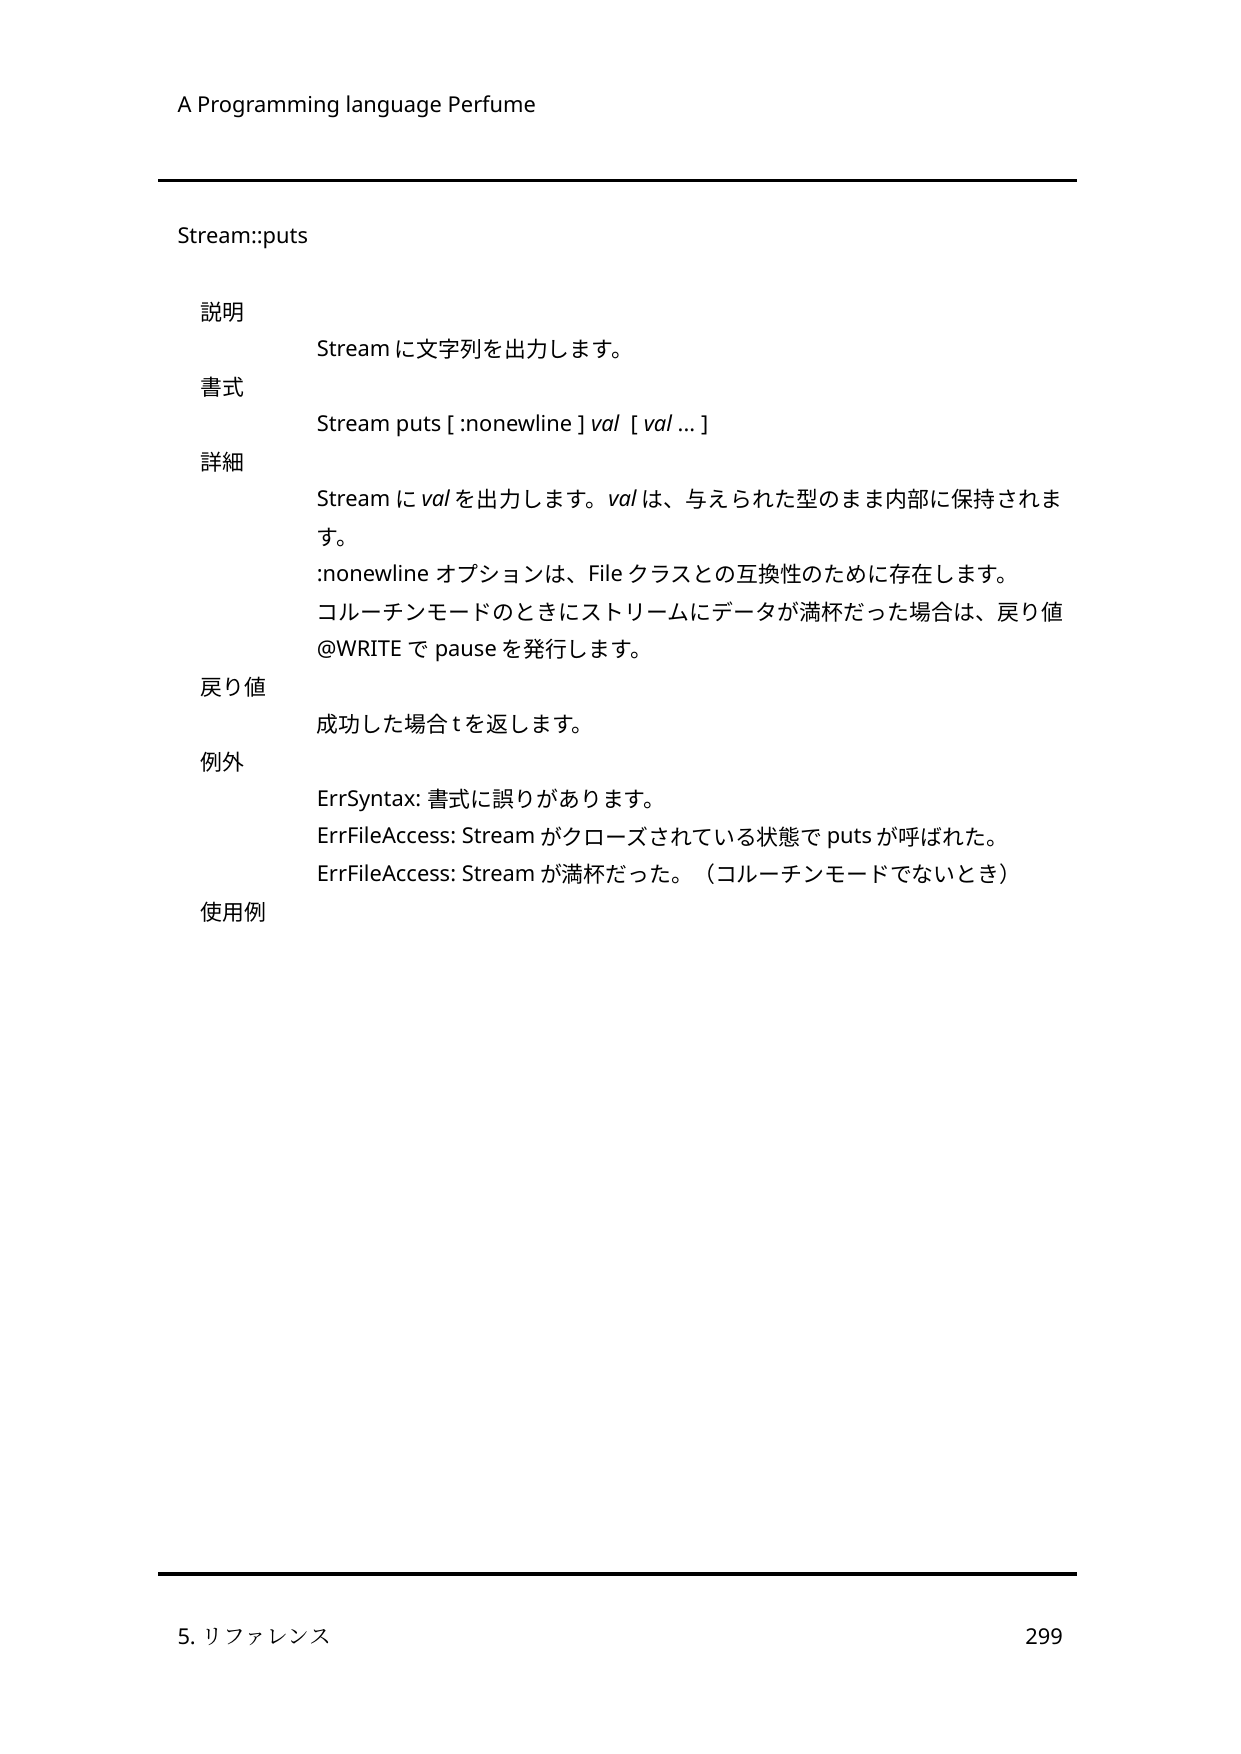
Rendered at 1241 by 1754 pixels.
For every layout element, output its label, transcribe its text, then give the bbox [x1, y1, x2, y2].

table_cell 書式 [200, 367, 317, 442]
table_header 説明 [200, 292, 317, 367]
table_cell Stream puts [ :nonewline ] val [ val ... ] [317, 367, 1063, 442]
table_cell ErrSyntax: 書式に誤りがあります。 ErrFileAccess: Streamがクローズされている状態でputsが呼ばれた。 ErrFileAccess: Streamが満杯だった。（コルーチンモードでないとき） [317, 742, 1063, 892]
subtitle Stream::puts [177, 217, 1063, 254]
table_cell 例外 [200, 742, 317, 892]
table_cell 詳細 [200, 442, 317, 667]
table_cell Streamにvalを出力します。valは、与えられた型のまま内部に保持されます。 :nonewline オプションは、Fileクラスとの互換性のために存在します。 コルーチンモードのときにストリームにデータが満杯だった場合は、戻り値 @WRITE で pauseを発行します。 [317, 442, 1063, 667]
table_cell 使用例 [200, 892, 317, 967]
table_header Streamに文字列を出力します。 [317, 292, 1063, 367]
table_cell [317, 892, 1063, 967]
table_cell 成功した場合tを返します。 [317, 667, 1063, 742]
table_cell 戻り値 [200, 667, 317, 742]
